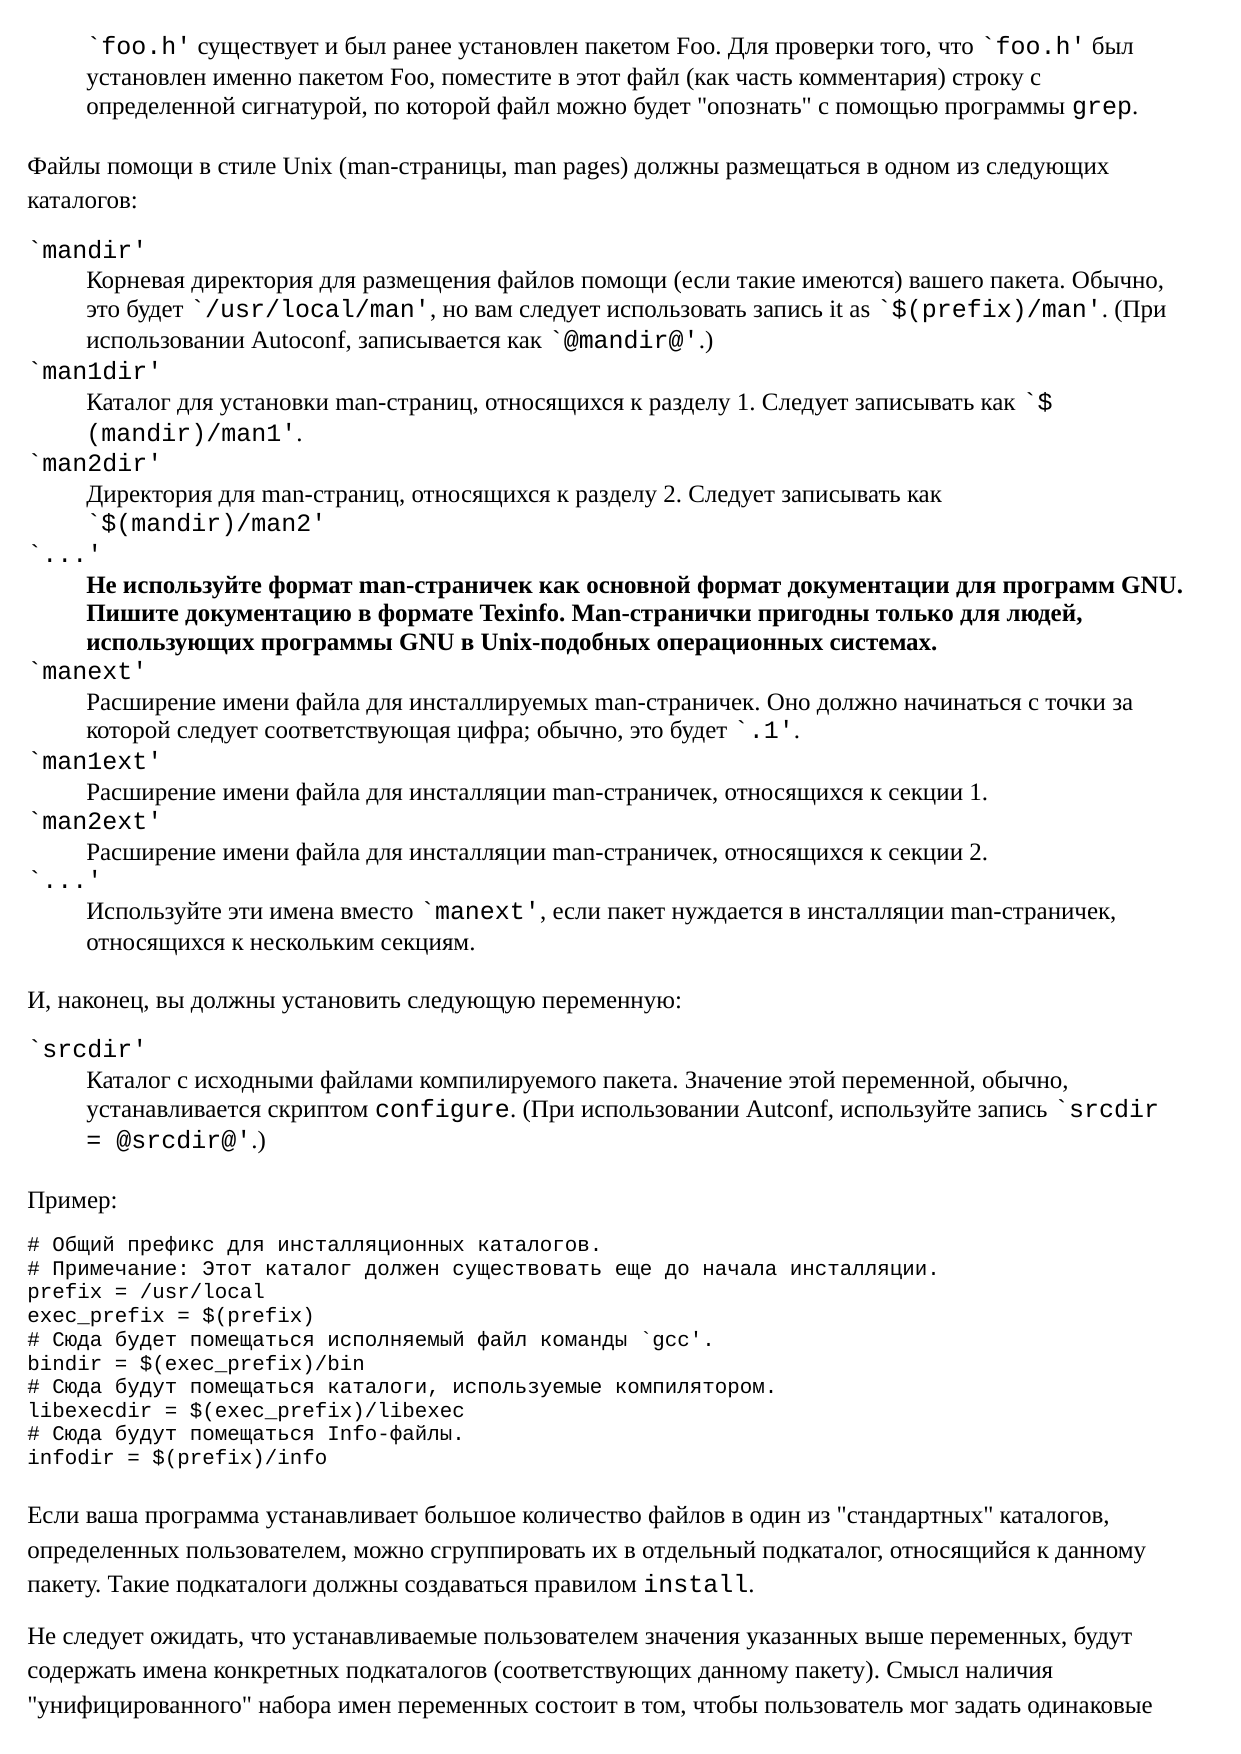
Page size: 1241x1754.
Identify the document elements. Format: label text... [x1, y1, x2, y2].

text # Сюда будут помещаться каталоги, используемые компилятором. [27, 1376, 1185, 1400]
list Не используйте формат man-страничек как основной формат документации для программ GNU. Пишите документацию в формате Texinfo. Man-странички пригодны только для людей, использующих программы GNU в Unix-подобных операционных системах. [86, 570, 1185, 656]
list Каталог с исходными файлами компилируемого пакета. Значение этой переменной, обычно, устанавливается скриптом configure. (При использовании Autconf, используйте запись `srcdir = @srcdir@'.) [86, 1065, 1185, 1156]
text bindir = $(exec_prefix)/bin [27, 1352, 1185, 1376]
list Корневая директория для размещения файлов помощи (если такие имеются) вашего пакета. Обычно, это будет `/usr/local/man', но вам следует использовать запись it as `$(prefix)/man'. (При использовании Autoconf, записывается как `@mandir@'.) [86, 266, 1185, 356]
text Не следует ожидать, что устанавливаемые пользователем значения указанных выше переменных, будут содержать имена конкретных подкаталогов (соответствующих данному пакету). Смысл наличия "унифицированного" набора имен переменных состоит в том, чтобы пользователь мог задать одинаковые [27, 1621, 1185, 1718]
text libexecdir = $(exec_prefix)/libexec [27, 1400, 1185, 1423]
text # Примечание: Этот каталог должен существовать еще до начала инсталляции. [27, 1258, 1185, 1282]
text exec_prefix = $(prefix) [27, 1305, 1185, 1329]
list Расширение имени файла для инсталляции man-страничек, относящихся к секции 1. [86, 777, 1185, 806]
list Каталог для установки man-страниц, относящихся к разделу 1. Следует записывать как `$(mandir)/man1'. [86, 387, 1185, 448]
list `foo.h' существует и был ранее установлен пакетом Foo. Для проверки того, что `foo.h' был установлен именно пакетом Foo, поместите в этот файл (как часть комментария) строку с определенной сигнатурой, по которой файл можно будет "опознать" с помощью программы grep. [86, 31, 1185, 122]
list Используйте эти имена вместо `manext', если пакет нуждается в инсталляции man-страничек, относящихся к нескольким секциям. [86, 896, 1185, 956]
subtitle `man2dir' [27, 448, 1185, 479]
subtitle `man1ext' [27, 746, 1185, 777]
subtitle `manext' [27, 656, 1185, 687]
text Пример: [27, 1185, 1185, 1214]
list Расширение имени файла для инсталлируемых man-страничек. Оно должно начинаться с точки за которой следует соответствующая цифра; обычно, это будет `.1'. [86, 687, 1185, 746]
subtitle `...' [27, 866, 1185, 896]
text infodir = $(prefix)/info [27, 1447, 1185, 1471]
text # Общий префикс для инсталляционных каталогов. [27, 1234, 1185, 1258]
text И, наконец, вы должны установить следующую переменную: [27, 985, 1185, 1014]
text # Сюда будут помещаться Info-файлы. [27, 1423, 1185, 1447]
text Если ваша программа устанавливает большое количество файлов в один из "стандартных" каталогов, определенных пользователем, можно сгруппировать их в отдельный подкаталог, относящийся к данному пакету. Такие подкаталоги должны создаваться правилом install. [27, 1500, 1185, 1600]
subtitle `mandir' [27, 235, 1185, 266]
text prefix = /usr/local [27, 1282, 1185, 1305]
text Файлы помощи в стиле Unix (man-страницы, man pages) должны размещаться в одном из следующих каталогов: [27, 151, 1185, 214]
list Директория для man-страниц, относящихся к разделу 2. Следует записывать как `$(mandir)/man2' [86, 479, 1185, 539]
subtitle `man2ext' [27, 806, 1185, 837]
subtitle `srcdir' [27, 1034, 1185, 1065]
subtitle `...' [27, 539, 1185, 570]
text # Сюда будет помещаться исполняемый файл команды `gcc'. [27, 1329, 1185, 1352]
subtitle `man1dir' [27, 356, 1185, 387]
list Расширение имени файла для инсталляции man-страничек, относящихся к секции 2. [86, 837, 1185, 866]
